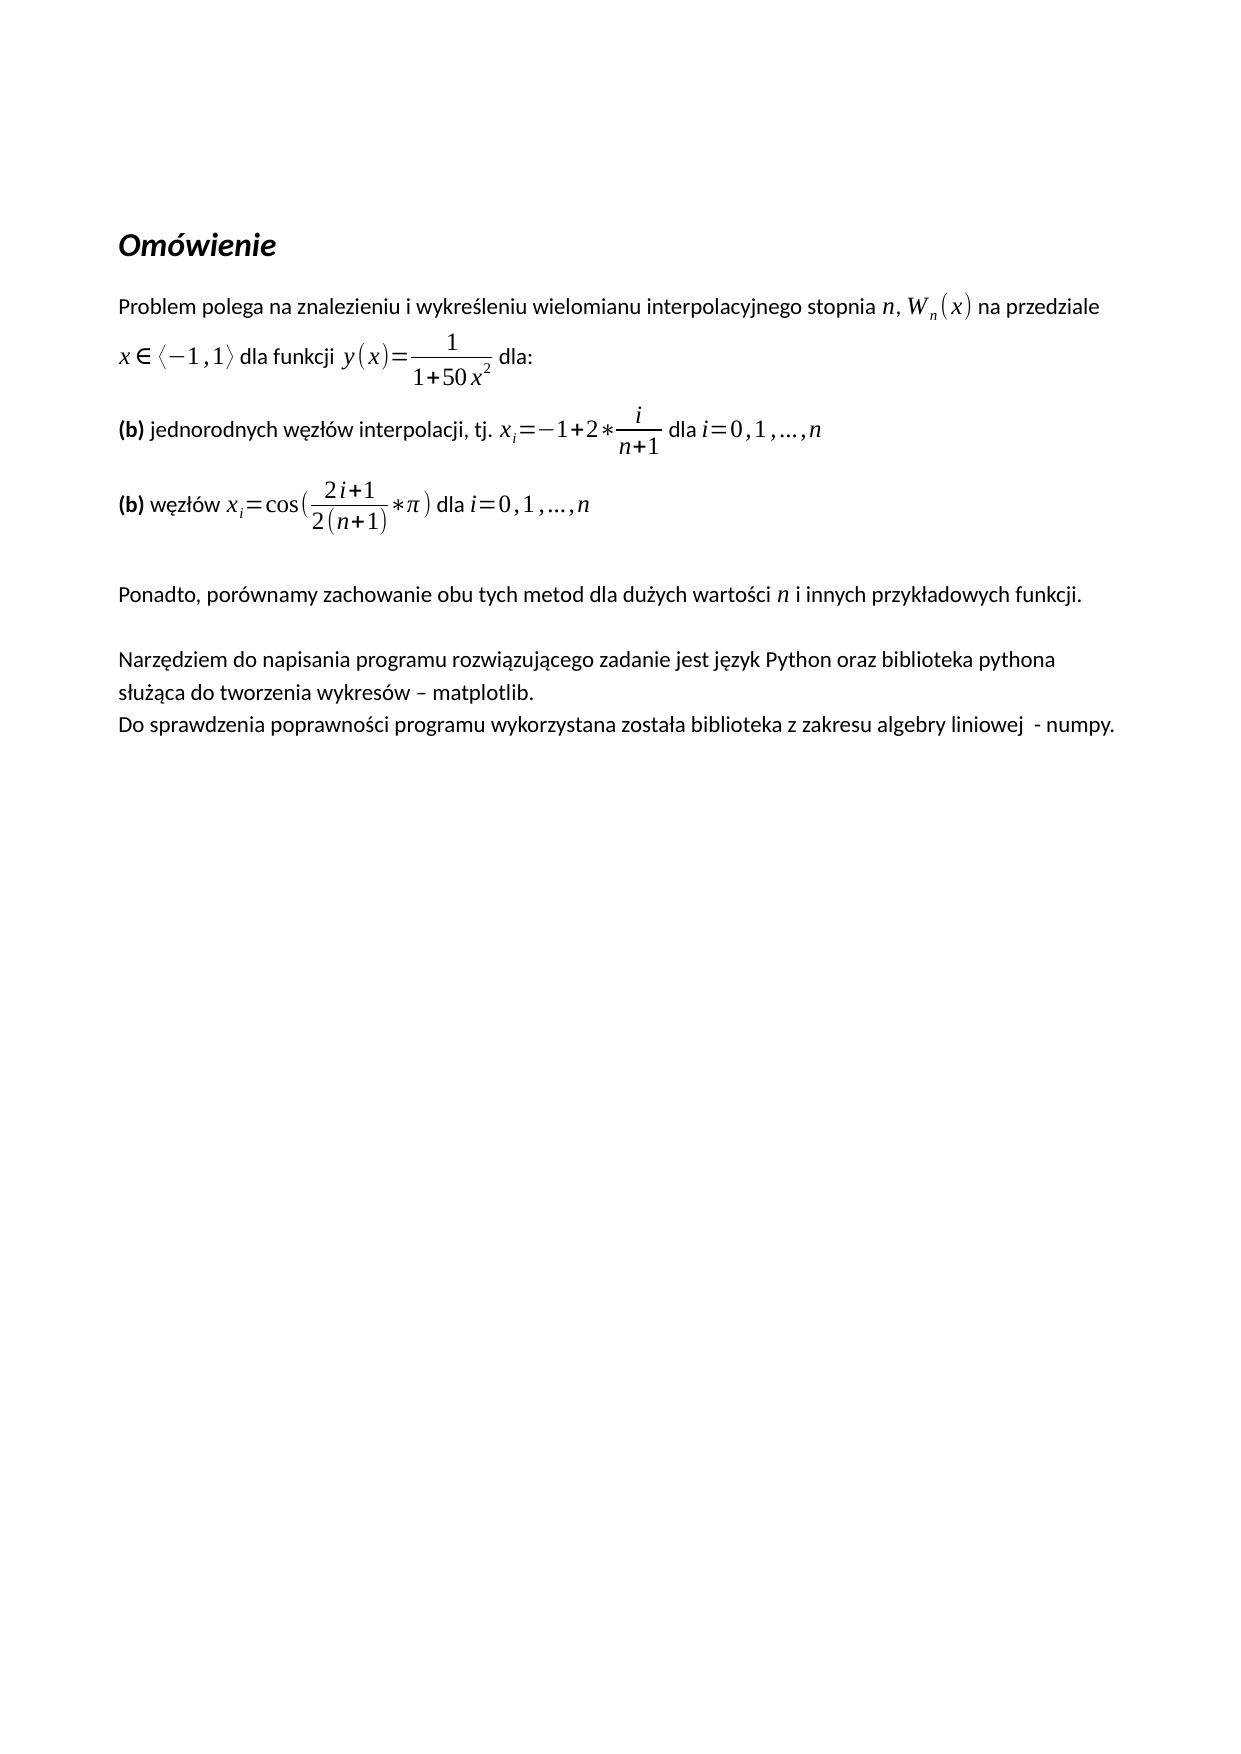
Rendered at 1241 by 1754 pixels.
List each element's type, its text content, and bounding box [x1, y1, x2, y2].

text Ponadto, porównamy zachowanie obu tych metod dla dużych wartości i innych przykładowych funkcji. [118, 580, 1122, 608]
text Narzędziem do napisania programu rozwiązującego zadanie jest język Python oraz biblioteka pythona służąca do tworzenia wykresów – matplotlib. [118, 646, 1122, 706]
text Omówienie [118, 224, 1122, 265]
text (b) węzłów dla [118, 476, 1122, 537]
text Problem polega na znalezieniu i wykreśleniu wielomianu interpolacyjnego stopnia , na przedziale dla funkcji dla: [118, 292, 1122, 391]
text Do sprawdzenia poprawności programu wykorzystana została biblioteka z zakresu algebry liniowej - numpy. [118, 710, 1122, 738]
text (b) jednorodnych węzłów interpolacji, tj. dla [118, 401, 1122, 460]
